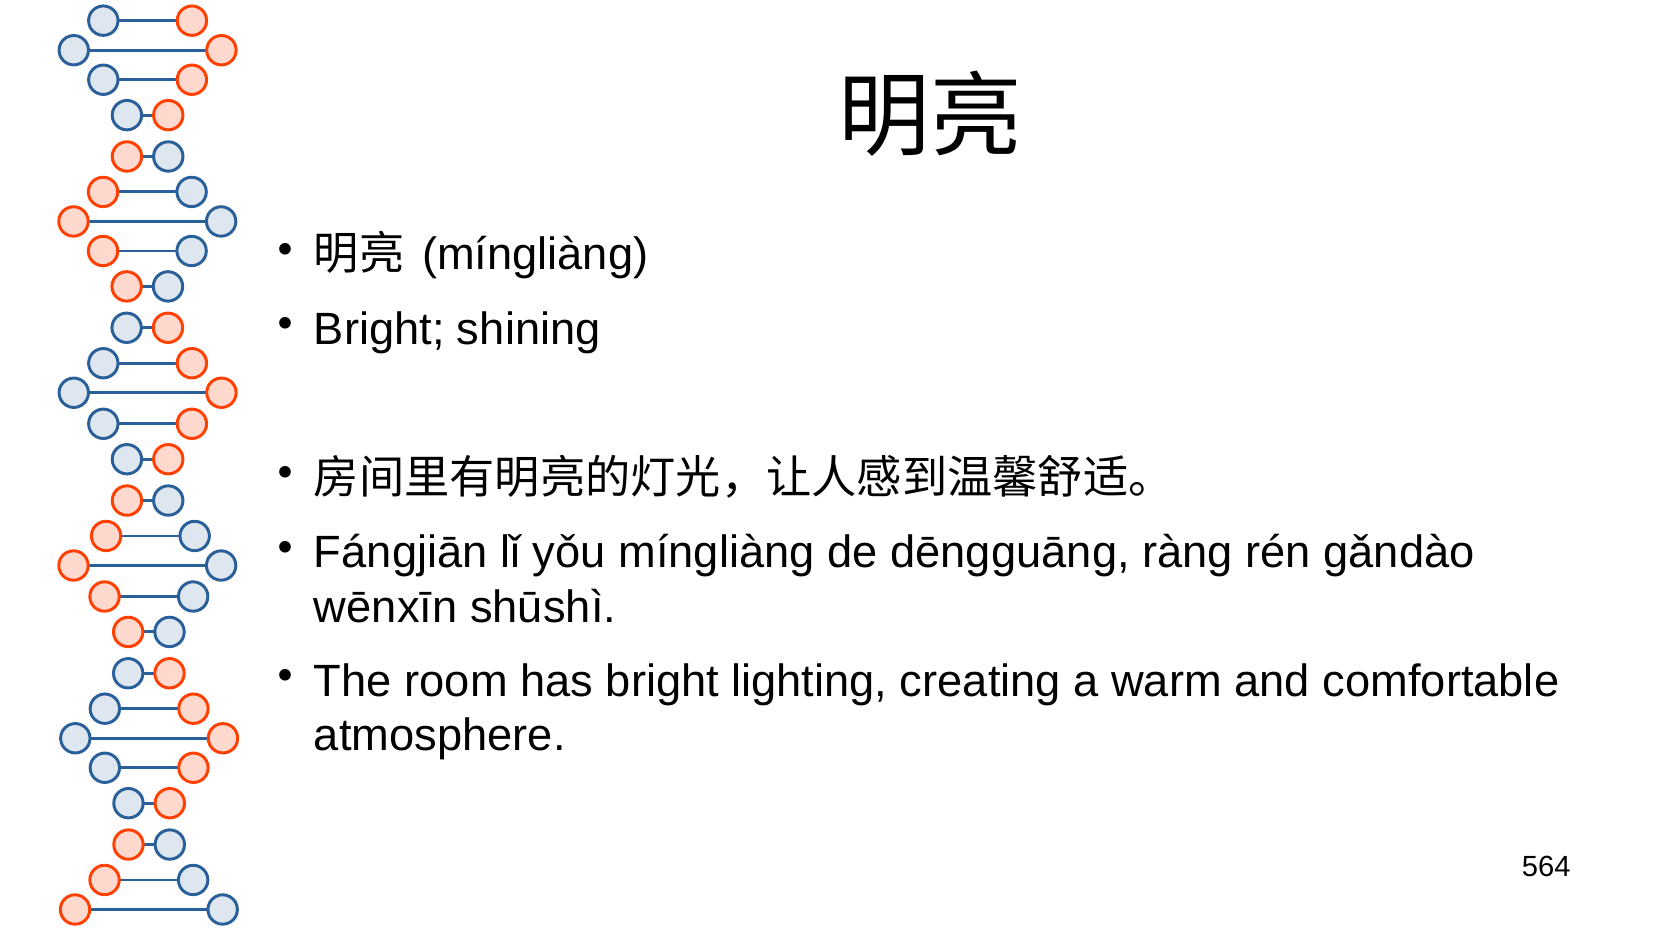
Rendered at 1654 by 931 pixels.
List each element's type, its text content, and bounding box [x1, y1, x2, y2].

title 明亮 [265, 35, 1595, 189]
list 明亮 (míngliàng) Bright; shining 房间里有明亮的灯光，让人感到温馨舒适。 Fángjiān lǐ yǒu míngliàng de dēngguāng, ràng rén gǎndào wēnxīn shūshì. The room has bright lighting, creating a warm and comfortable atmosphere. [265, 224, 1595, 764]
